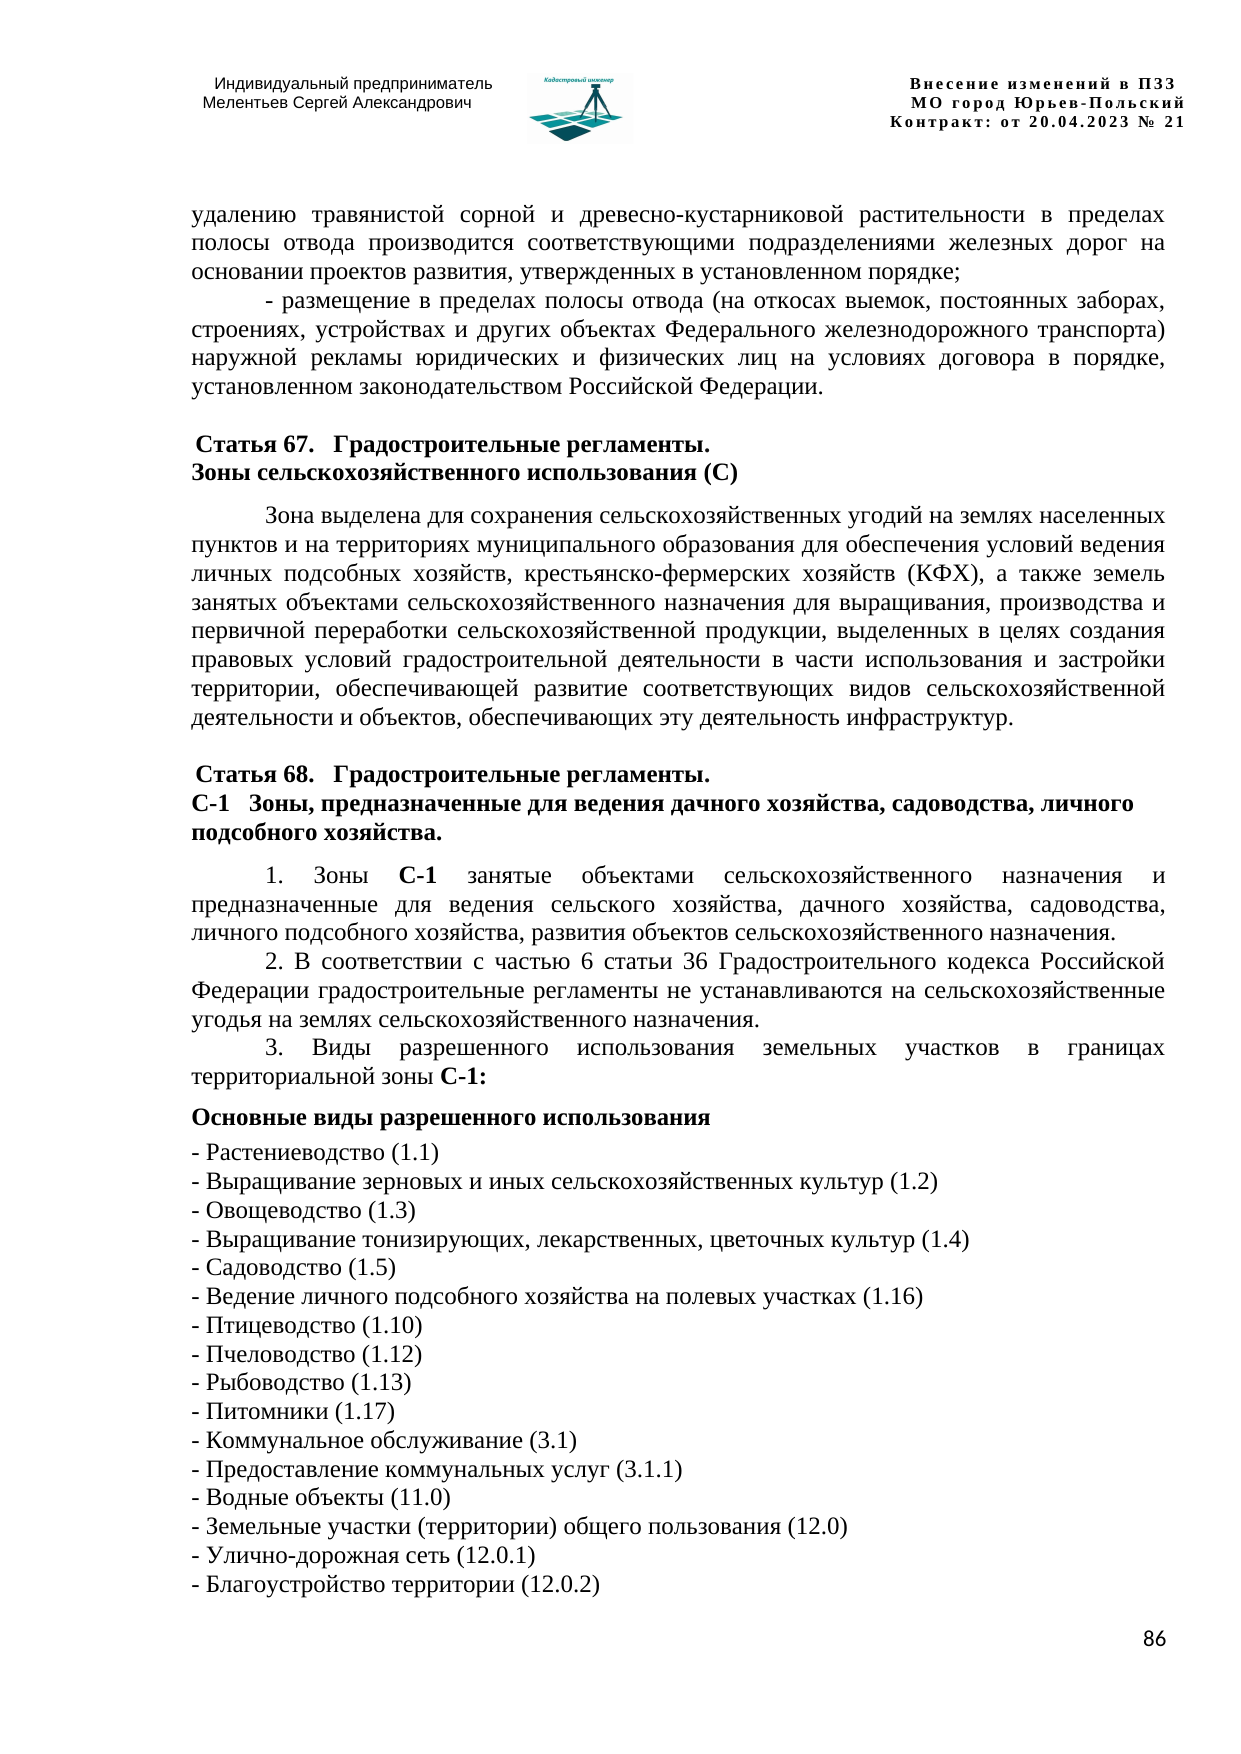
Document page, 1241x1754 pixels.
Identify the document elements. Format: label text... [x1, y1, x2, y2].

text 2. В соответствии с частью 6 статьи 36 Градостроительного кодекса Российской Федерации градостроительные регламенты не устанавливаются на сельскохозяйственные угодья на землях сельскохозяйственного назначения. [191, 946, 1166, 1032]
text - размещение в пределах полосы отвода (на откосах выемок, постоянных заборах, строениях, устройствах и других объектах Федерального железнодорожного транспорта) наружной рекламы юридических и физических лиц на условиях договора в порядке, установленном законодательством Российской Федерации. [191, 285, 1166, 400]
text Зона выделена для сохранения сельскохозяйственных угодий на землях населенных пунктов и на территориях муниципального образования для обеспечения условий ведения личных подсобных хозяйств, крестьянско-фермерских хозяйств (КФХ), а также земель занятых объектами сельскохозяйственного назначения для выращивания, производства и первичной переработки сельскохозяйственной продукции, выделенных в целях создания правовых условий градостроительной деятельности в части использования и застройки территории, обеспечивающей развитие соответствующих видов сельскохозяйственной деятельности и объектов, обеспечивающих эту деятельность инфраструктур. [191, 501, 1166, 731]
text - Выращивание тонизирующих, лекарственных, цветочных культур (1.4) [191, 1224, 1166, 1252]
text Основные виды разрешенного использования [191, 1102, 1166, 1131]
text - Растениеводство (1.1) [191, 1137, 1166, 1166]
text - Пчеловодство (1.12) [191, 1339, 1166, 1367]
text - Птицеводство (1.10) [191, 1310, 1166, 1339]
text - Благоустройство территории (12.0.2) [191, 1569, 1166, 1597]
text - Предоставление коммунальных услуг (3.1.1) [191, 1454, 1166, 1482]
text - Улично-дорожная сеть (12.0.1) [191, 1540, 1166, 1569]
text - Выращивание зерновых и иных сельскохозяйственных культур (1.2) [191, 1166, 1166, 1195]
text - Ведение личного подсобного хозяйства на полевых участках (1.16) [191, 1281, 1166, 1310]
text 3. Виды разрешенного использования земельных участков в границах территориальной зоны С-1: [191, 1032, 1166, 1090]
text - Рыбоводство (1.13) [191, 1367, 1166, 1396]
text Зоны сельскохозяйственного использования (С) [191, 457, 1166, 486]
text Статья 68. Градостроительные регламенты. [195, 759, 1166, 788]
picture [527, 73, 634, 144]
text - Земельные участки (территории) общего пользования (12.0) [191, 1511, 1166, 1540]
text - Водные объекты (11.0) [191, 1482, 1166, 1511]
text - Садоводство (1.5) [191, 1252, 1166, 1281]
text - Питомники (1.17) [191, 1396, 1166, 1425]
text - Овощеводство (1.3) [191, 1195, 1166, 1224]
text Статья 67. Градостроительные регламенты. [195, 429, 1166, 457]
text - Коммунальное обслуживание (3.1) [191, 1425, 1166, 1454]
text 1. Зоны С-1 занятые объектами сельскохозяйственного назначения и предназначенные для ведения сельского хозяйства, дачного хозяйства, садоводства, личного подсобного хозяйства, развития объектов сельскохозяйственного назначения. [191, 860, 1166, 946]
text удалению травянистой сорной и древесно-кустарниковой растительности в пределах полосы отвода производится соответствующими подразделениями железных дорог на основании проектов развития, утвержденных в установленном порядке; [191, 199, 1166, 285]
text С-1 Зоны, предназначенные для ведения дачного хозяйства, садоводства, личного подсобного хозяйства. [191, 788, 1166, 846]
